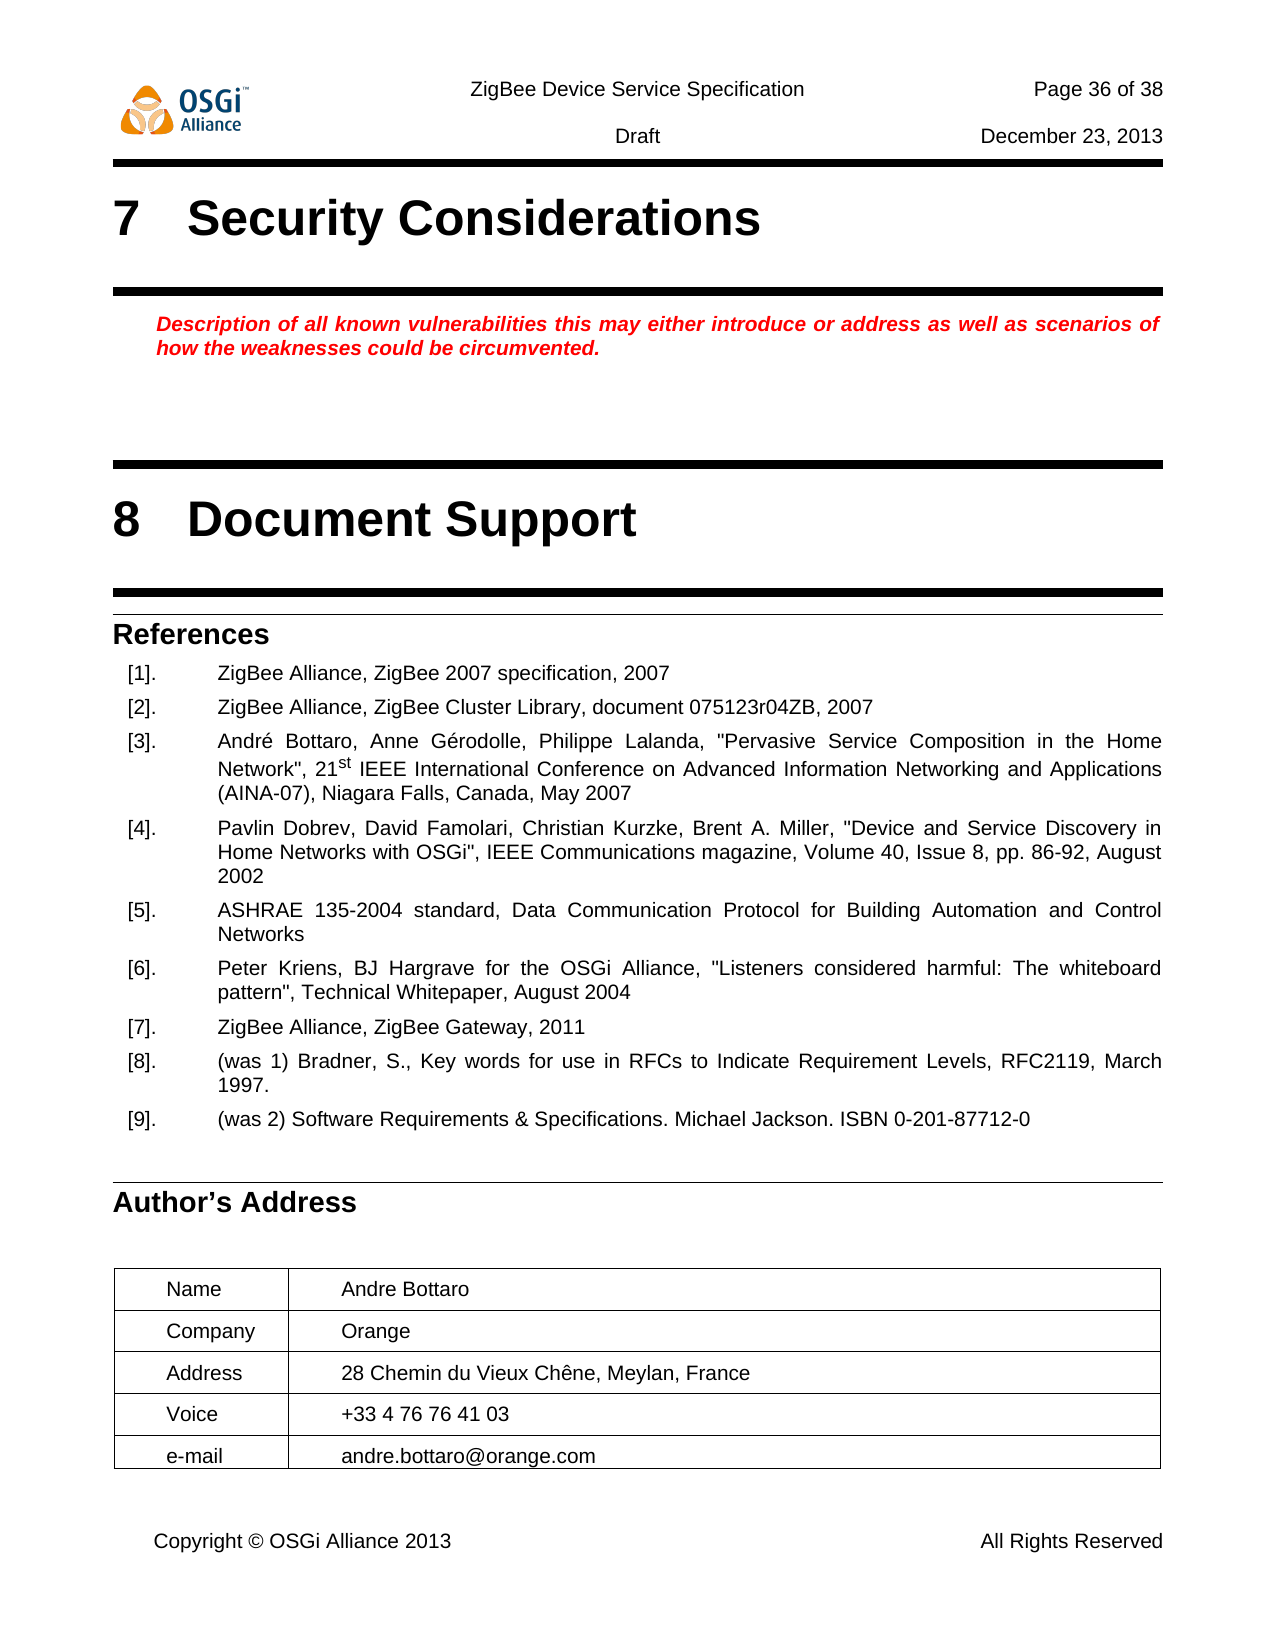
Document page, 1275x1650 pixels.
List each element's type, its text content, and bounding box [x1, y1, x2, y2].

table_cell Company [115, 1311, 288, 1351]
picture [113, 78, 257, 142]
subtitle Document Support [112, 461, 1163, 597]
table_cell e-mail [115, 1436, 288, 1468]
list (was 2) Software Requirements & Specifications. Michael Jackson. ISBN 0-201-87712-0 [127, 1107, 1163, 1131]
table_cell Voice [115, 1394, 288, 1434]
table_cell Orange [289, 1311, 1160, 1351]
list ASHRAE 135-2004 standard, Data Communication Protocol for Building Automation and Control Networks [127, 898, 1163, 946]
subtitle Security Considerations [112, 160, 1163, 296]
list ZigBee Alliance, ZigBee Gateway, 2011 [127, 1014, 1163, 1038]
table_cell 28 Chemin du Vieux Chêne, Meylan, France [289, 1352, 1160, 1393]
text Description of all known vulnerabilities this may either introduce or address as well as scenarios of how the weaknesses could be circumvented. [156, 312, 1163, 360]
list (was 1) Bradner, S., Key words for use in RFCs to Indicate Requirement Levels, RFC2119, March 1997. [127, 1049, 1163, 1097]
list André Bottaro, Anne Gérodolle, Philippe Lalanda, "Pervasive Service Composition in the Home Network", 21st IEEE International Conference on Advanced Information Networking and Applications (AINA-07), Niagara Falls, Canada, May 2007 [127, 729, 1163, 805]
table_cell andre.bottaro@orange.com [289, 1436, 1160, 1468]
subtitle References [112, 615, 1163, 650]
table_header Andre Bottaro [289, 1269, 1160, 1309]
table_cell +33 4 76 76 41 03 [289, 1394, 1160, 1434]
table_cell Address [115, 1352, 288, 1393]
table_header Name [115, 1269, 288, 1309]
list Peter Kriens, BJ Hargrave for the OSGi Alliance, "Listeners considered harmful: The whiteboard pattern", Technical Whitepaper, August 2004 [127, 956, 1163, 1004]
subtitle Author’s Address [112, 1183, 1163, 1219]
list ZigBee Alliance, ZigBee 2007 specification, 2007 [127, 661, 1163, 684]
list ZigBee Alliance, ZigBee Cluster Library, document 075123r04ZB, 2007 [127, 695, 1163, 719]
list Pavlin Dobrev, David Famolari, Christian Kurzke, Brent A. Miller, "Device and Service Discovery in Home Networks with OSGi", IEEE Communications magazine, Volume 40, Issue 8, pp. 86-92, August 2002 [127, 816, 1163, 887]
